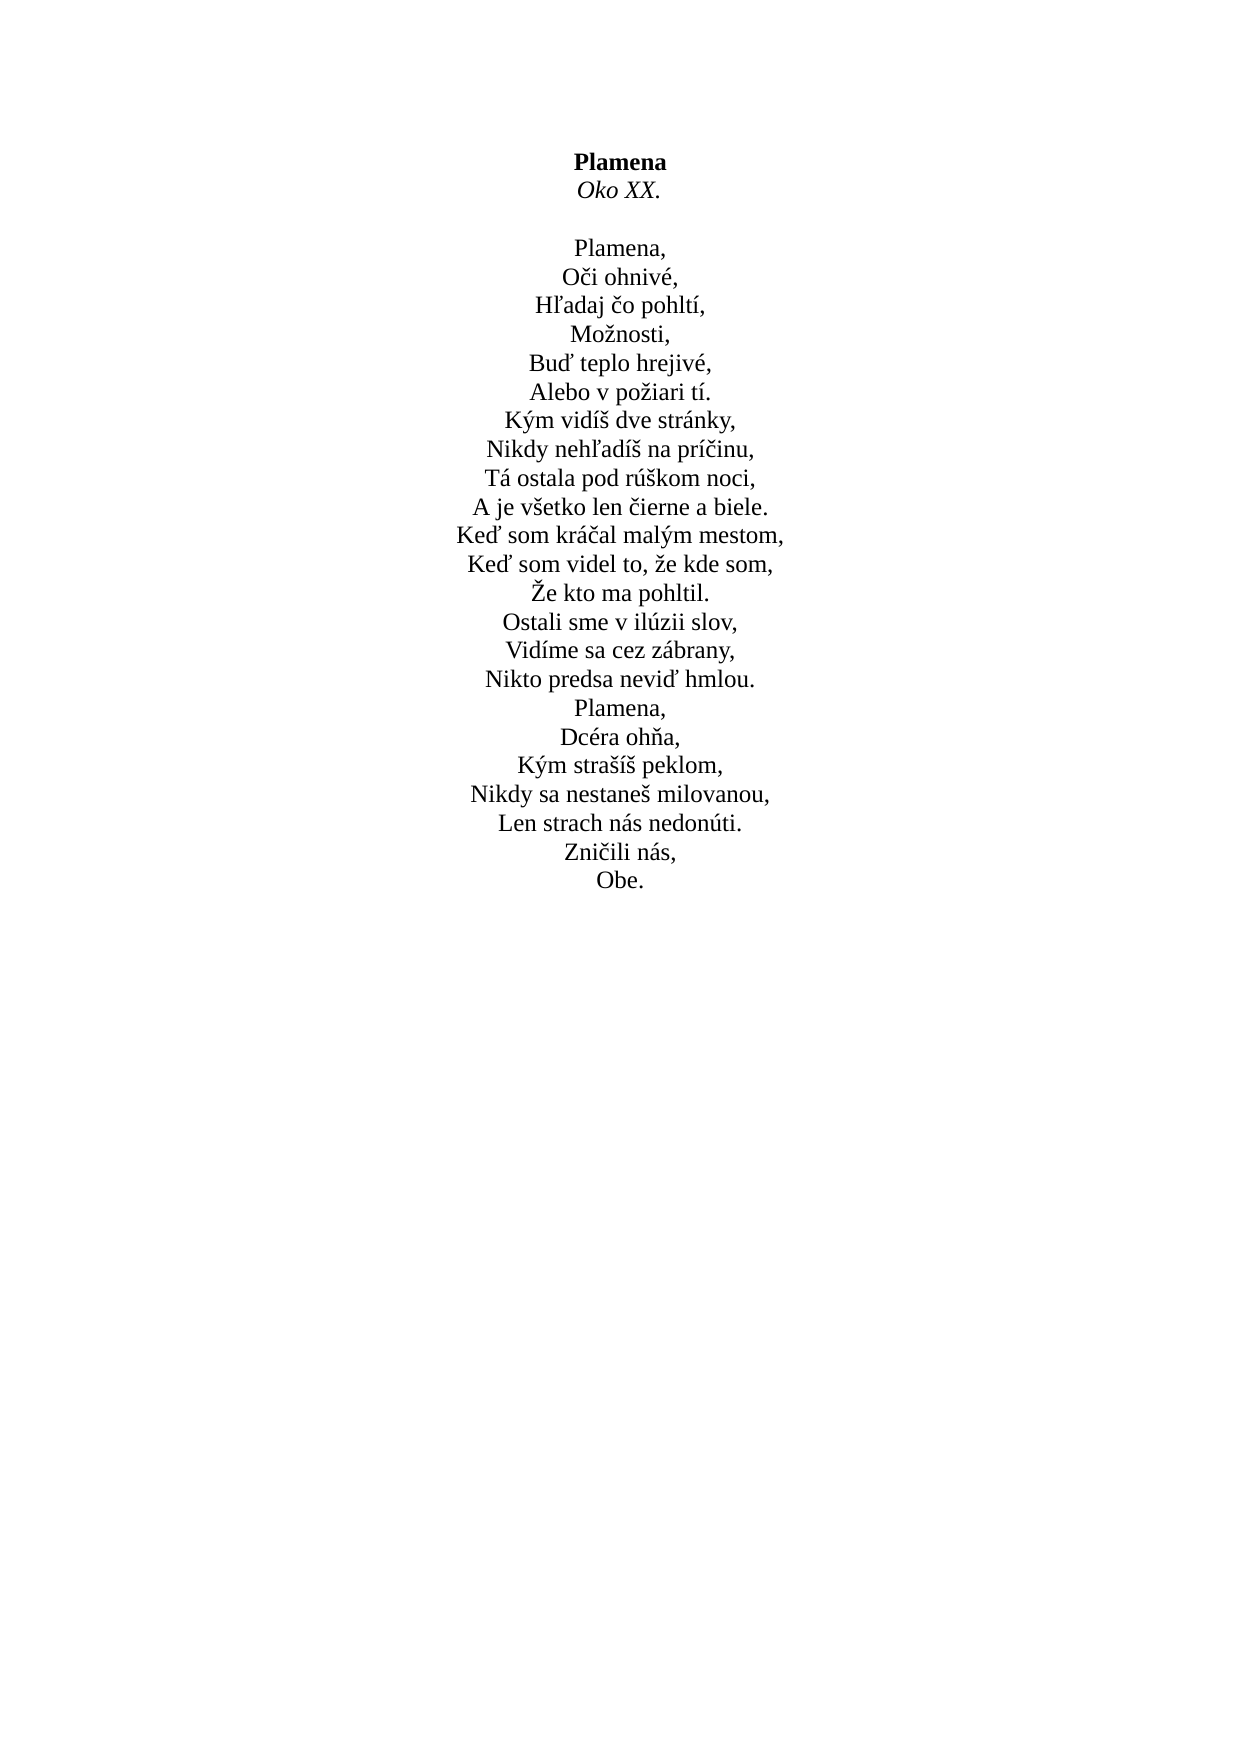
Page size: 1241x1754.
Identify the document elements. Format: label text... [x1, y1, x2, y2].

text Ostali sme v ilúzii slov, [118, 607, 1122, 636]
text Nikdy nehľadíš na príčinu, [118, 434, 1122, 463]
text Nikto predsa neviď hmlou. [118, 664, 1122, 693]
text Buď teplo hrejivé, [118, 348, 1122, 377]
text Alebo v požiari tí. [118, 377, 1122, 406]
text Plamena [118, 147, 1122, 176]
text Oko XX. [118, 176, 1122, 204]
text Obe. [118, 866, 1122, 894]
text Keď som kráčal malým mestom, [118, 521, 1122, 549]
text Kým strašíš peklom, [118, 751, 1122, 779]
text Plamena, [118, 233, 1122, 262]
text A je všetko len čierne a biele. [118, 492, 1122, 521]
text Plamena, [118, 693, 1122, 722]
text Hľadaj čo pohltí, [118, 291, 1122, 319]
text Nikdy sa nestaneš milovanou, [118, 779, 1122, 808]
text Dcéra ohňa, [118, 722, 1122, 751]
text Oči ohnivé, [118, 262, 1122, 291]
text Keď som videl to, že kde som, [118, 549, 1122, 578]
text Len strach nás nedonúti. [118, 808, 1122, 837]
text Možnosti, [118, 319, 1122, 348]
text Tá ostala pod rúškom noci, [118, 463, 1122, 492]
text Že kto ma pohltil. [118, 578, 1122, 607]
text Zničili nás, [118, 837, 1122, 866]
text Kým vidíš dve stránky, [118, 406, 1122, 434]
text Vidíme sa cez zábrany, [118, 636, 1122, 664]
